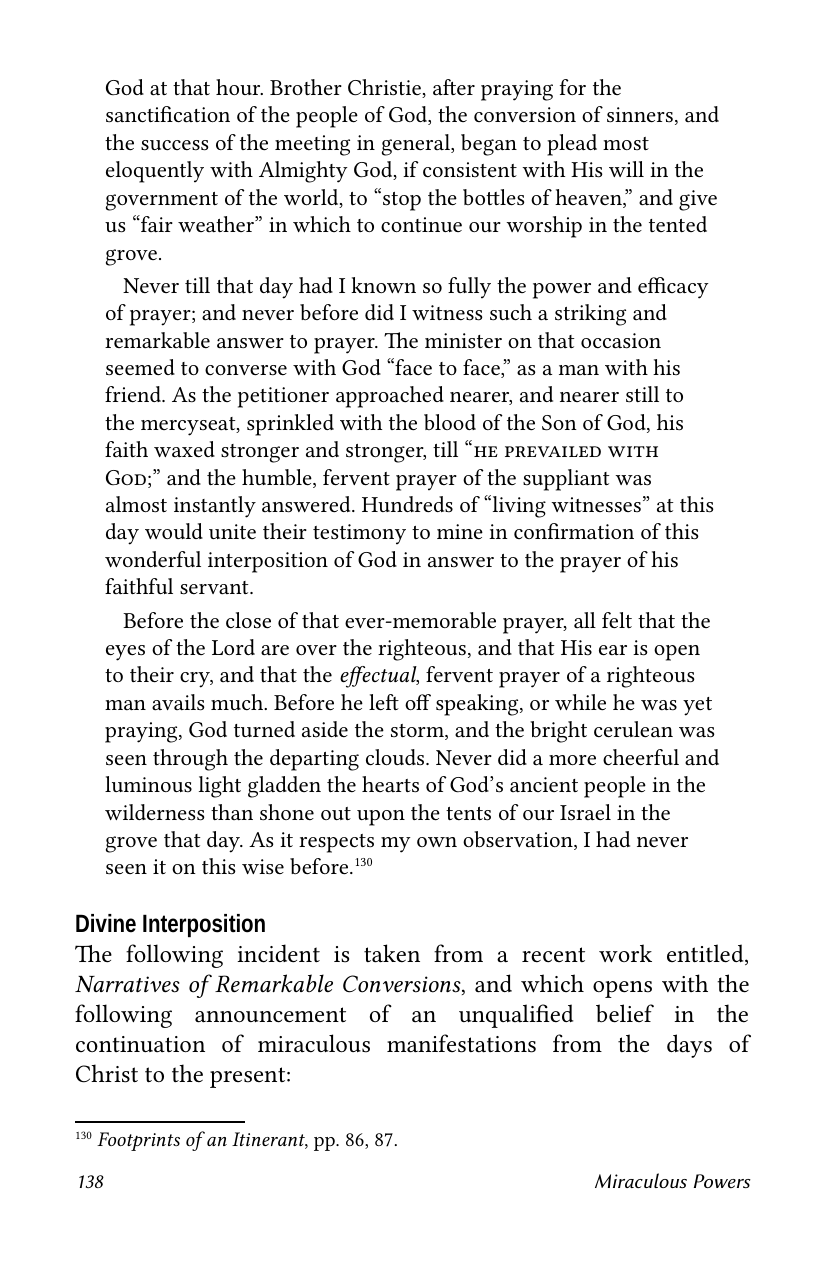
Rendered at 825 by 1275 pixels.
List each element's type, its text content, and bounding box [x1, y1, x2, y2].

text The following incident is taken from a recent work entitled, Narratives of Remarkable Conversions, and which opens with the following announcement of an unqualified belief in the continuation of miraculous manifestations from the days of Christ to the present: [75, 940, 750, 1088]
text Never till that day had I known so fully the power and efficacy of prayer; and never before did I witness such a striking and remarkable answer to prayer. The minister on that occasion seemed to converse with God “face to face,” as a man with his friend. As the petitioner approached nearer, and nearer still to the mercyseat, sprinkled with the blood of the Son of God, his faith waxed stronger and stronger, till “he prevailed with God;” and the humble, fervent prayer of the suppliant was almost instantly answered. Hundreds of “living witnesses” at this day would unite their testimony to mine in confirmation of this wonderful interposition of God in answer to the prayer of his faithful servant. [105, 273, 720, 600]
text Before the close of that ever-memorable prayer, all felt that the eyes of the Lord are over the righteous, and that His ear is open to their cry, and that the effectual, fervent prayer of a righteous man avails much. Before he left off speaking, or while he was yet praying, God turned aside the storm, and the bright cerulean was seen through the departing clouds. Never did a more cheerful and luminous light gladden the hearts of God’s ancient people in the wilderness than shone out upon the tents of our Israel in the grove that day. As it respects my own observation, I had never seen it on this wise before. [105, 608, 720, 880]
text Footprints of an Itinerant, pp. 86, 87. [75, 1128, 750, 1152]
text God at that hour. Brother Christie, after praying for the sanctification of the people of God, the conversion of sinners, and the success of the meeting in general, began to plead most eloquently with Almighty God, if consistent with His will in the government of the world, to “stop the bottles of heaven,” and give us “fair weather” in which to continue our worship in the tented grove. [105, 75, 720, 266]
subtitle Divine Interposition [75, 908, 750, 937]
